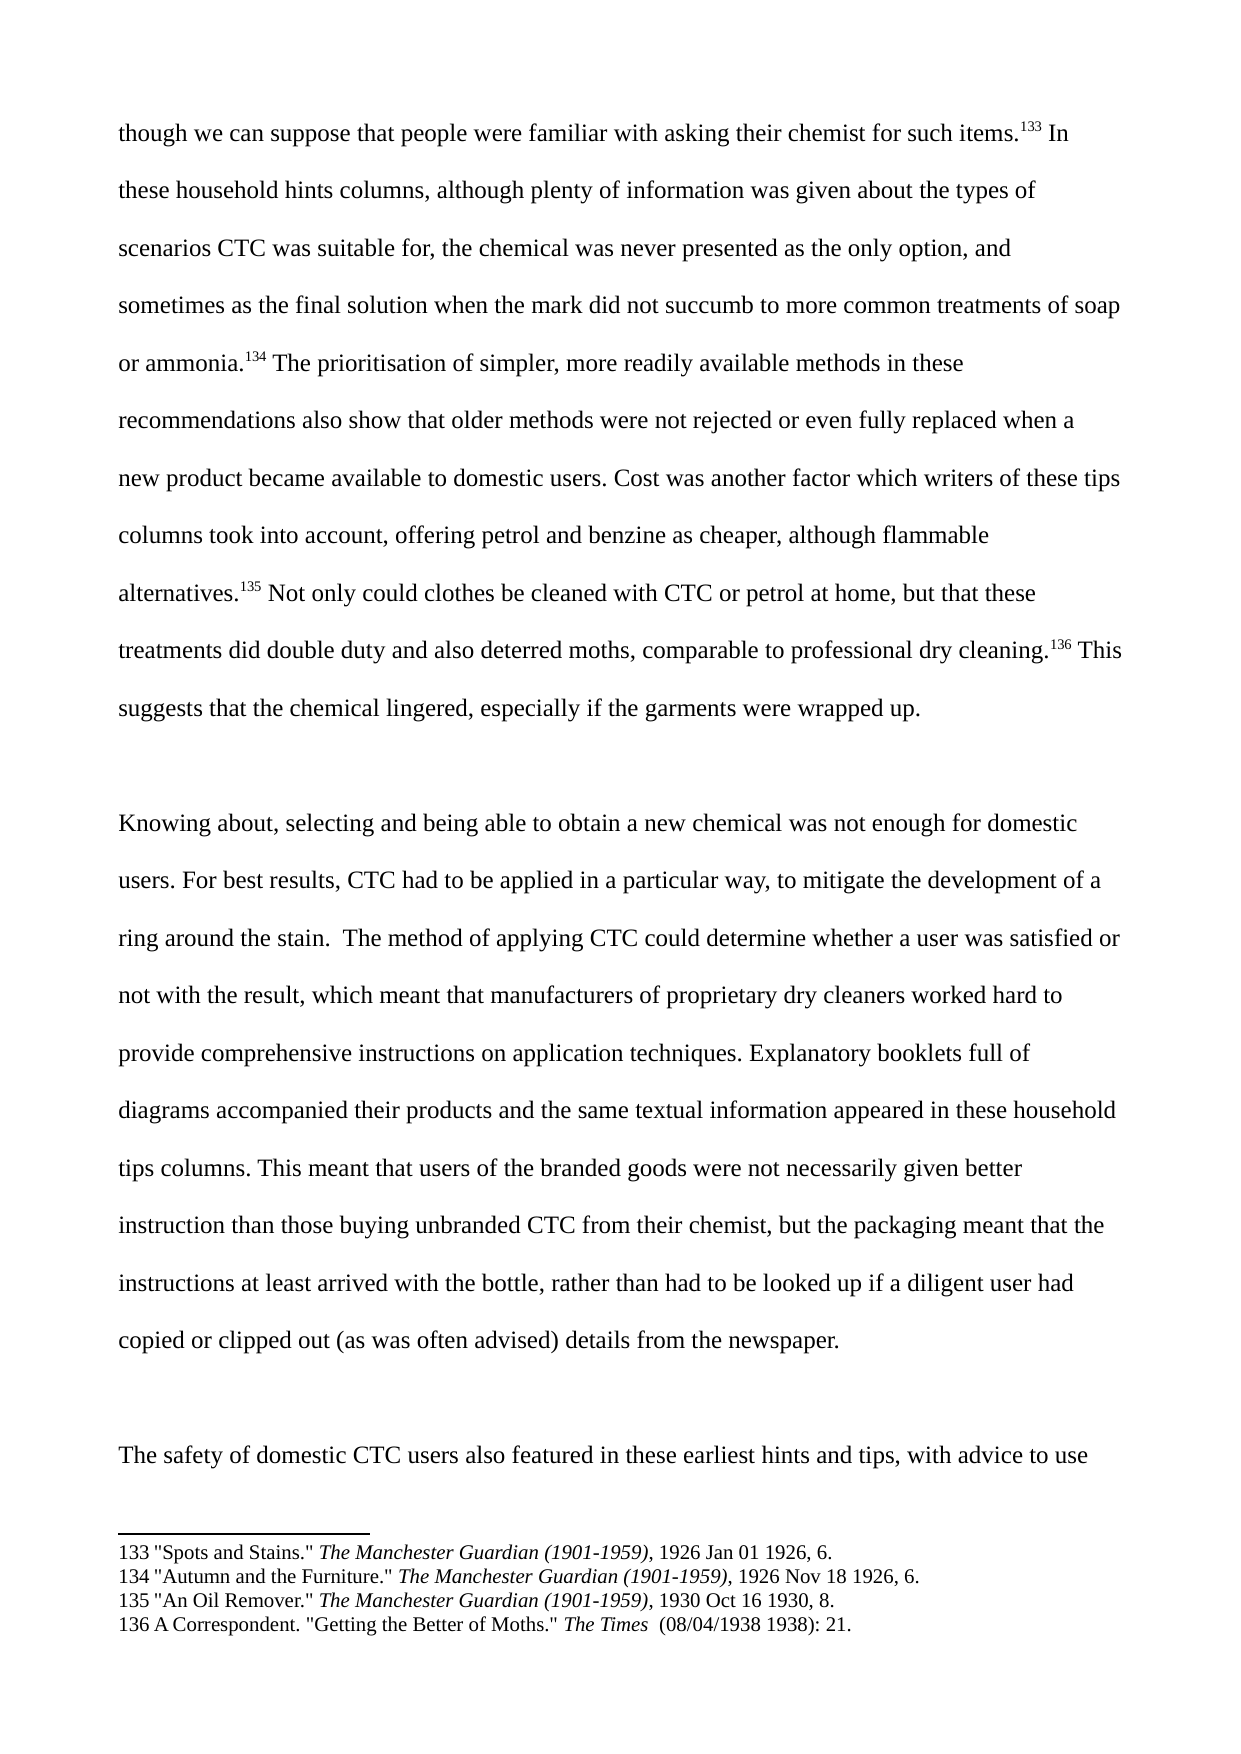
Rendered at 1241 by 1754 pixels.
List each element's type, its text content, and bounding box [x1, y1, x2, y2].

text though we can suppose that people were familiar with asking their chemist for such items. In these household hints columns, although plenty of information was given about the types of scenarios CTC was suitable for, the chemical was never presented as the only option, and sometimes as the final solution when the mark did not succumb to more common treatments of soap or ammonia. The prioritisation of simpler, more readily available methods in these recommendations also show that older methods were not rejected or even fully replaced when a new product became available to domestic users. Cost was another factor which writers of these tips columns took into account, offering petrol and benzine as cheaper, although flammable alternatives. Not only could clothes be cleaned with CTC or petrol at home, but that these treatments did double duty and also deterred moths, comparable to professional dry cleaning. This suggests that the chemical lingered, especially if the garments were wrapped up. [118, 118, 1122, 722]
text The safety of domestic CTC users also featured in these earliest hints and tips, with advice to use [118, 1441, 1122, 1469]
text A Correspondent. "Getting the Better of Moths." The Times (08/04/1938 1938): 21. [118, 1612, 1122, 1636]
text "An Oil Remover." The Manchester Guardian (1901-1959), 1930 Oct 16 1930, 8. [118, 1588, 1122, 1612]
text Knowing about, selecting and being able to obtain a new chemical was not enough for domestic users. For best results, CTC had to be applied in a particular way, to mitigate the development of a ring around the stain. The method of applying CTC could determine whether a user was satisfied or not with the result, which meant that manufacturers of proprietary dry cleaners worked hard to provide comprehensive instructions on application techniques. Explanatory booklets full of diagrams accompanied their products and the same textual information appeared in these household tips columns. This meant that users of the branded goods were not necessarily given better instruction than those buying unbranded CTC from their chemist, but the packaging meant that the instructions at least arrived with the bottle, rather than had to be looked up if a diligent user had copied or clipped out (as was often advised) details from the newspaper. [118, 808, 1122, 1354]
text "Autumn and the Furniture." The Manchester Guardian (1901-1959), 1926 Nov 18 1926, 6. [118, 1564, 1122, 1588]
text "Spots and Stains." The Manchester Guardian (1901-1959), 1926 Jan 01 1926, 6. [118, 1539, 1122, 1564]
